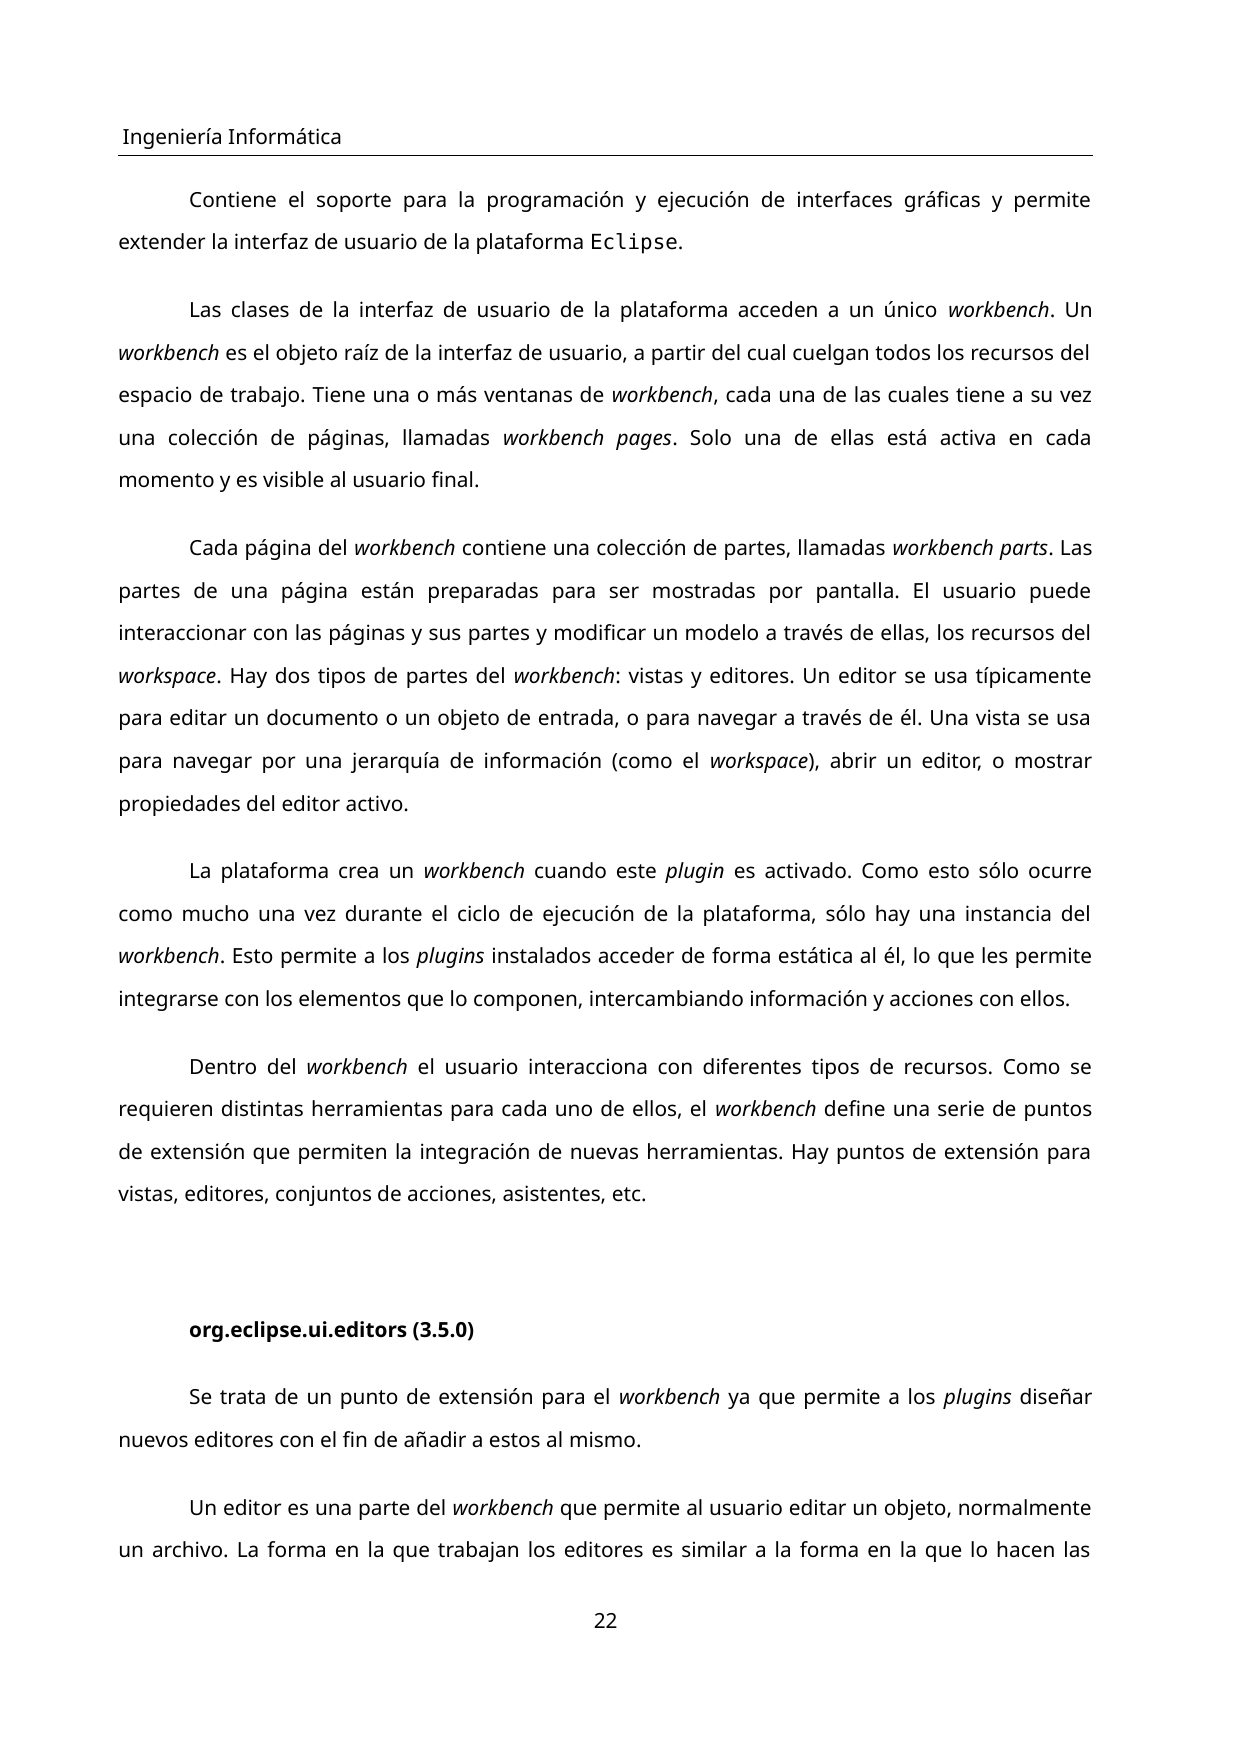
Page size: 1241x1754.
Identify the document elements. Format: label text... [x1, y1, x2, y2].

text Un editor es una parte del workbench que permite al usuario editar un objeto, normalmente un archivo. La forma en la que trabajan los editores es similar a la forma en la que lo hacen las [118, 1493, 1093, 1564]
text Se trata de un punto de extensión para el workbench ya que permite a los plugins diseñar nuevos editores con el fin de añadir a estos al mismo. [118, 1382, 1093, 1453]
text Dentro del workbench el usuario interacciona con diferentes tipos de recursos. Como se requieren distintas herramientas para cada uno de ellos, el workbench define una serie de puntos de extensión que permiten la integración de nuevas herramientas. Hay puntos de extensión para vistas, editores, conjuntos de acciones, asistentes, etc. [118, 1052, 1093, 1208]
text La plataforma crea un workbench cuando este plugin es activado. Como esto sólo ocurre como mucho una vez durante el ciclo de ejecución de la plataforma, sólo hay una instancia del workbench. Esto permite a los plugins instalados acceder de forma estática al él, lo que les permite integrarse con los elementos que lo componen, intercambiando información y acciones con ellos. [118, 856, 1093, 1013]
text Las clases de la interfaz de usuario de la plataforma acceden a un único workbench. Un workbench es el objeto raíz de la interfaz de usuario, a partir del cual cuelgan todos los recursos del espacio de trabajo. Tiene una o más ventanas de workbench, cada una de las cuales tiene a su vez una colección de páginas, llamadas workbench pages. Solo una de ellas está activa en cada momento y es visible al usuario final. [118, 295, 1093, 494]
text Cada página del workbench contiene una colección de partes, llamadas workbench parts. Las partes de una página están preparadas para ser mostradas por pantalla. El usuario puede interaccionar con las páginas y sus partes y modificar un modelo a través de ellas, los recursos del workspace. Hay dos tipos de partes del workbench: vistas y editores. Un editor se usa típicamente para editar un documento o un objeto de entrada, o para navegar a través de él. Una vista se usa para navegar por una jerarquía de información (como el workspace), abrir un editor, o mostrar propiedades del editor activo. [118, 533, 1093, 817]
text org.eclipse.ui.editors (3.5.0) [118, 1315, 1093, 1343]
text Contiene el soporte para la programación y ejecución de interfaces gráficas y permite extender la interfaz de usuario de la plataforma Eclipse. [118, 185, 1093, 256]
